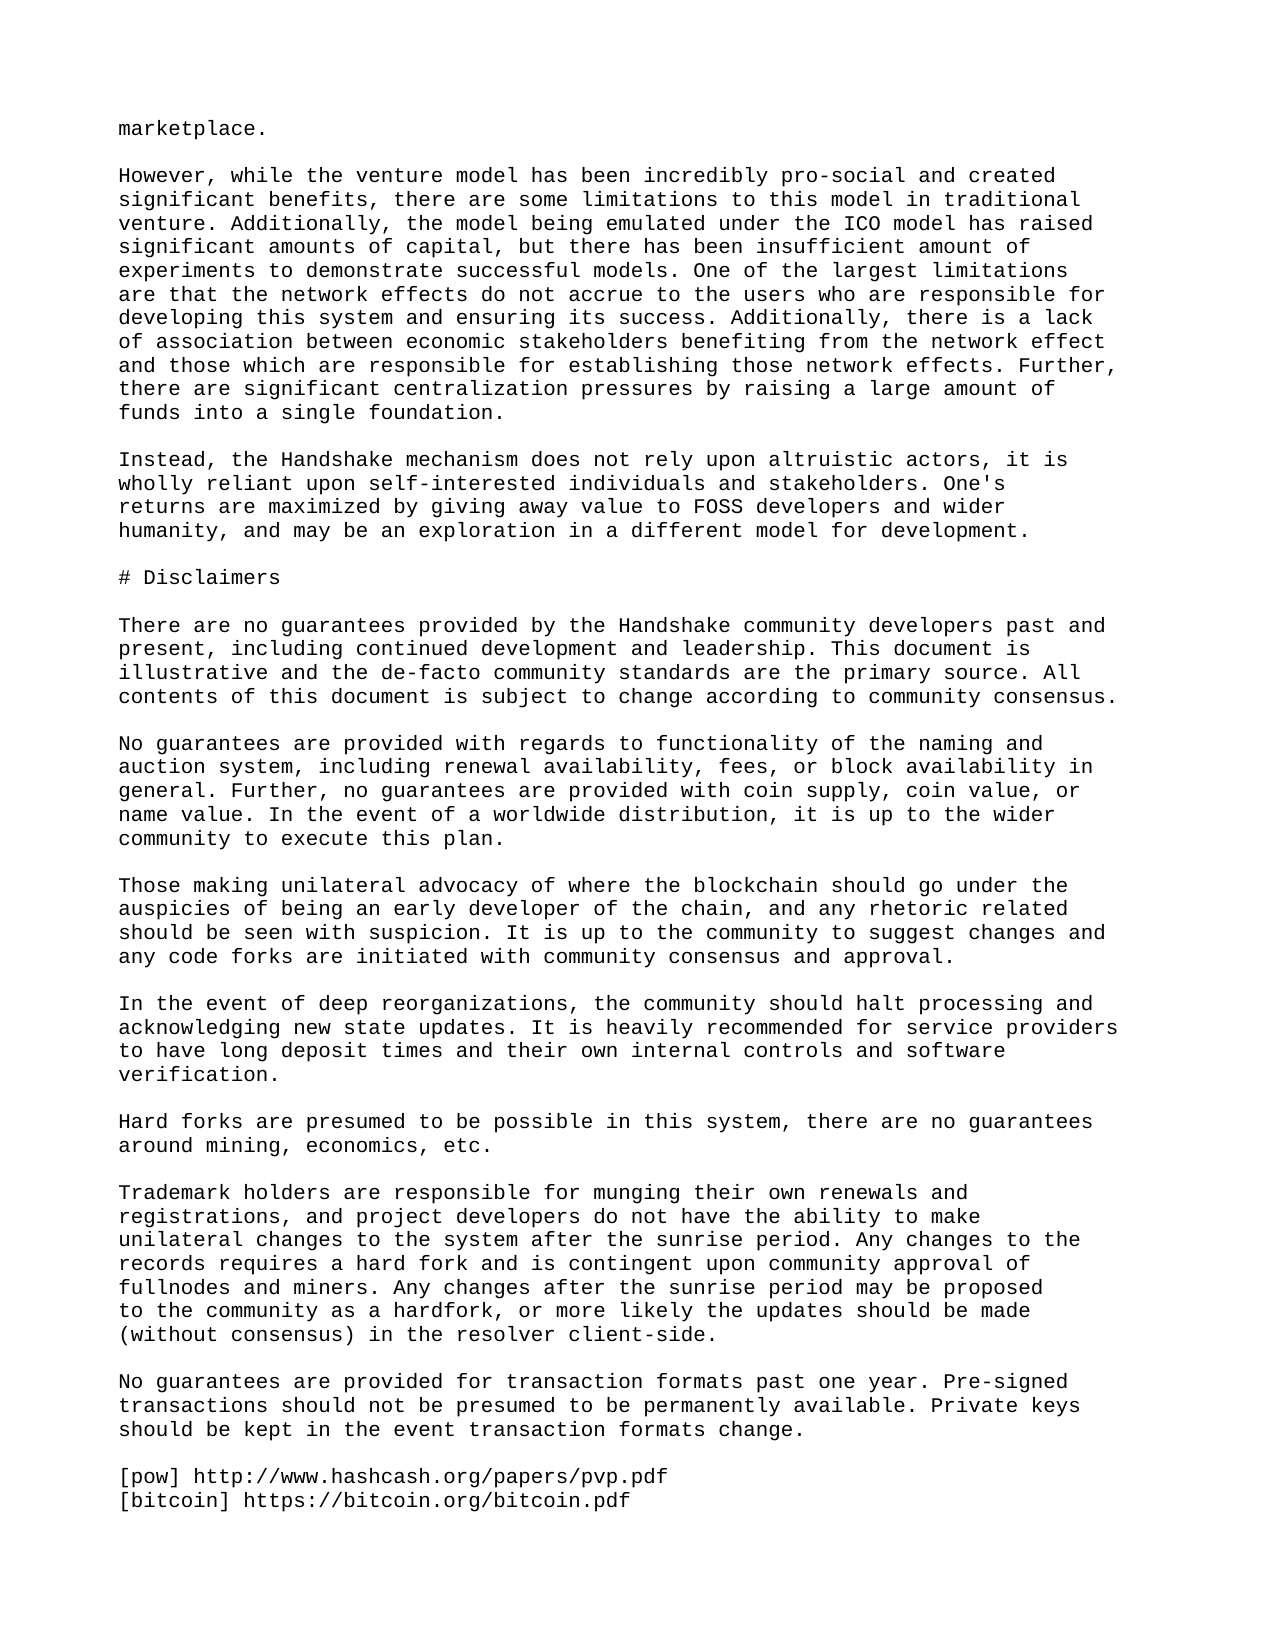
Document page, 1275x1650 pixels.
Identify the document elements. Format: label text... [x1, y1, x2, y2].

text community to execute this plan. [118, 827, 1157, 851]
text significant benefits, there are some limitations to this model in traditional [118, 189, 1157, 213]
text wholly reliant upon self-interested individuals and stakeholders. One's [118, 473, 1157, 496]
text # Disclaimers [118, 567, 1157, 591]
text [bitcoin] https://bitcoin.org/bitcoin.pdf [118, 1489, 1157, 1513]
text registrations, and project developers do not have the ability to make [118, 1206, 1157, 1229]
text auspicies of being an early developer of the chain, and any rhetoric related [118, 898, 1157, 922]
text present, including continued development and leadership. This document is [118, 638, 1157, 662]
text Instead, the Handshake mechanism does not rely upon altruistic actors, it is [118, 449, 1157, 473]
text No guarantees are provided for transaction formats past one year. Pre-signed [118, 1371, 1157, 1395]
text contents of this document is subject to change according to community consensus. [118, 686, 1157, 709]
text and those which are responsible for establishing those network effects. Further, [118, 354, 1157, 378]
text illustrative and the de-facto community standards are the primary source. All [118, 662, 1157, 686]
text should be kept in the event transaction formats change. [118, 1419, 1157, 1442]
text No guarantees are provided with regards to functionality of the naming and [118, 733, 1157, 757]
text There are no guarantees provided by the Handshake community developers past and [118, 615, 1157, 638]
text developing this system and ensuring its success. Additionally, there is a lack [118, 307, 1157, 331]
text to the community as a hardfork, or more likely the updates should be made [118, 1300, 1157, 1324]
text humanity, and may be an exploration in a different model for development. [118, 520, 1157, 544]
text are that the network effects do not accrue to the users who are responsible for [118, 284, 1157, 307]
text transactions should not be presumed to be permanently available. Private keys [118, 1395, 1157, 1419]
text [pow] http://www.hashcash.org/papers/pvp.pdf [118, 1466, 1157, 1489]
text venture. Additionally, the model being emulated under the ICO model has raised [118, 213, 1157, 236]
text around mining, economics, etc. [118, 1135, 1157, 1158]
text Trademark holders are responsible for munging their own renewals and [118, 1182, 1157, 1206]
text In the event of deep reorganizations, the community should halt processing and [118, 993, 1157, 1017]
text However, while the venture model has been incredibly pro-social and created [118, 165, 1157, 189]
text to have long deposit times and their own internal controls and software [118, 1040, 1157, 1064]
text significant amounts of capital, but there has been insufficient amount of [118, 236, 1157, 260]
text general. Further, no guarantees are provided with coin supply, coin value, or [118, 780, 1157, 804]
text funds into a single foundation. [118, 402, 1157, 426]
text Those making unilateral advocacy of where the blockchain should go under the [118, 875, 1157, 898]
text experiments to demonstrate successful models. One of the largest limitations [118, 260, 1157, 284]
text any code forks are initiated with community consensus and approval. [118, 946, 1157, 969]
text (without consensus) in the resolver client-side. [118, 1324, 1157, 1348]
text auction system, including renewal availability, fees, or block availability in [118, 757, 1157, 780]
text Hard forks are presumed to be possible in this system, there are no guarantees [118, 1111, 1157, 1135]
text verification. [118, 1064, 1157, 1088]
text there are significant centralization pressures by raising a large amount of [118, 378, 1157, 402]
text name value. In the event of a worldwide distribution, it is up to the wider [118, 804, 1157, 827]
text records requires a hard fork and is contingent upon community approval of [118, 1253, 1157, 1277]
text returns are maximized by giving away value to FOSS developers and wider [118, 496, 1157, 520]
text fullnodes and miners. Any changes after the sunrise period may be proposed [118, 1277, 1157, 1300]
text marketplace. [118, 118, 1157, 142]
text acknowledging new state updates. It is heavily recommended for service providers [118, 1017, 1157, 1040]
text should be seen with suspicion. It is up to the community to suggest changes and [118, 922, 1157, 946]
text unilateral changes to the system after the sunrise period. Any changes to the [118, 1229, 1157, 1253]
text of association between economic stakeholders benefiting from the network effect [118, 331, 1157, 354]
